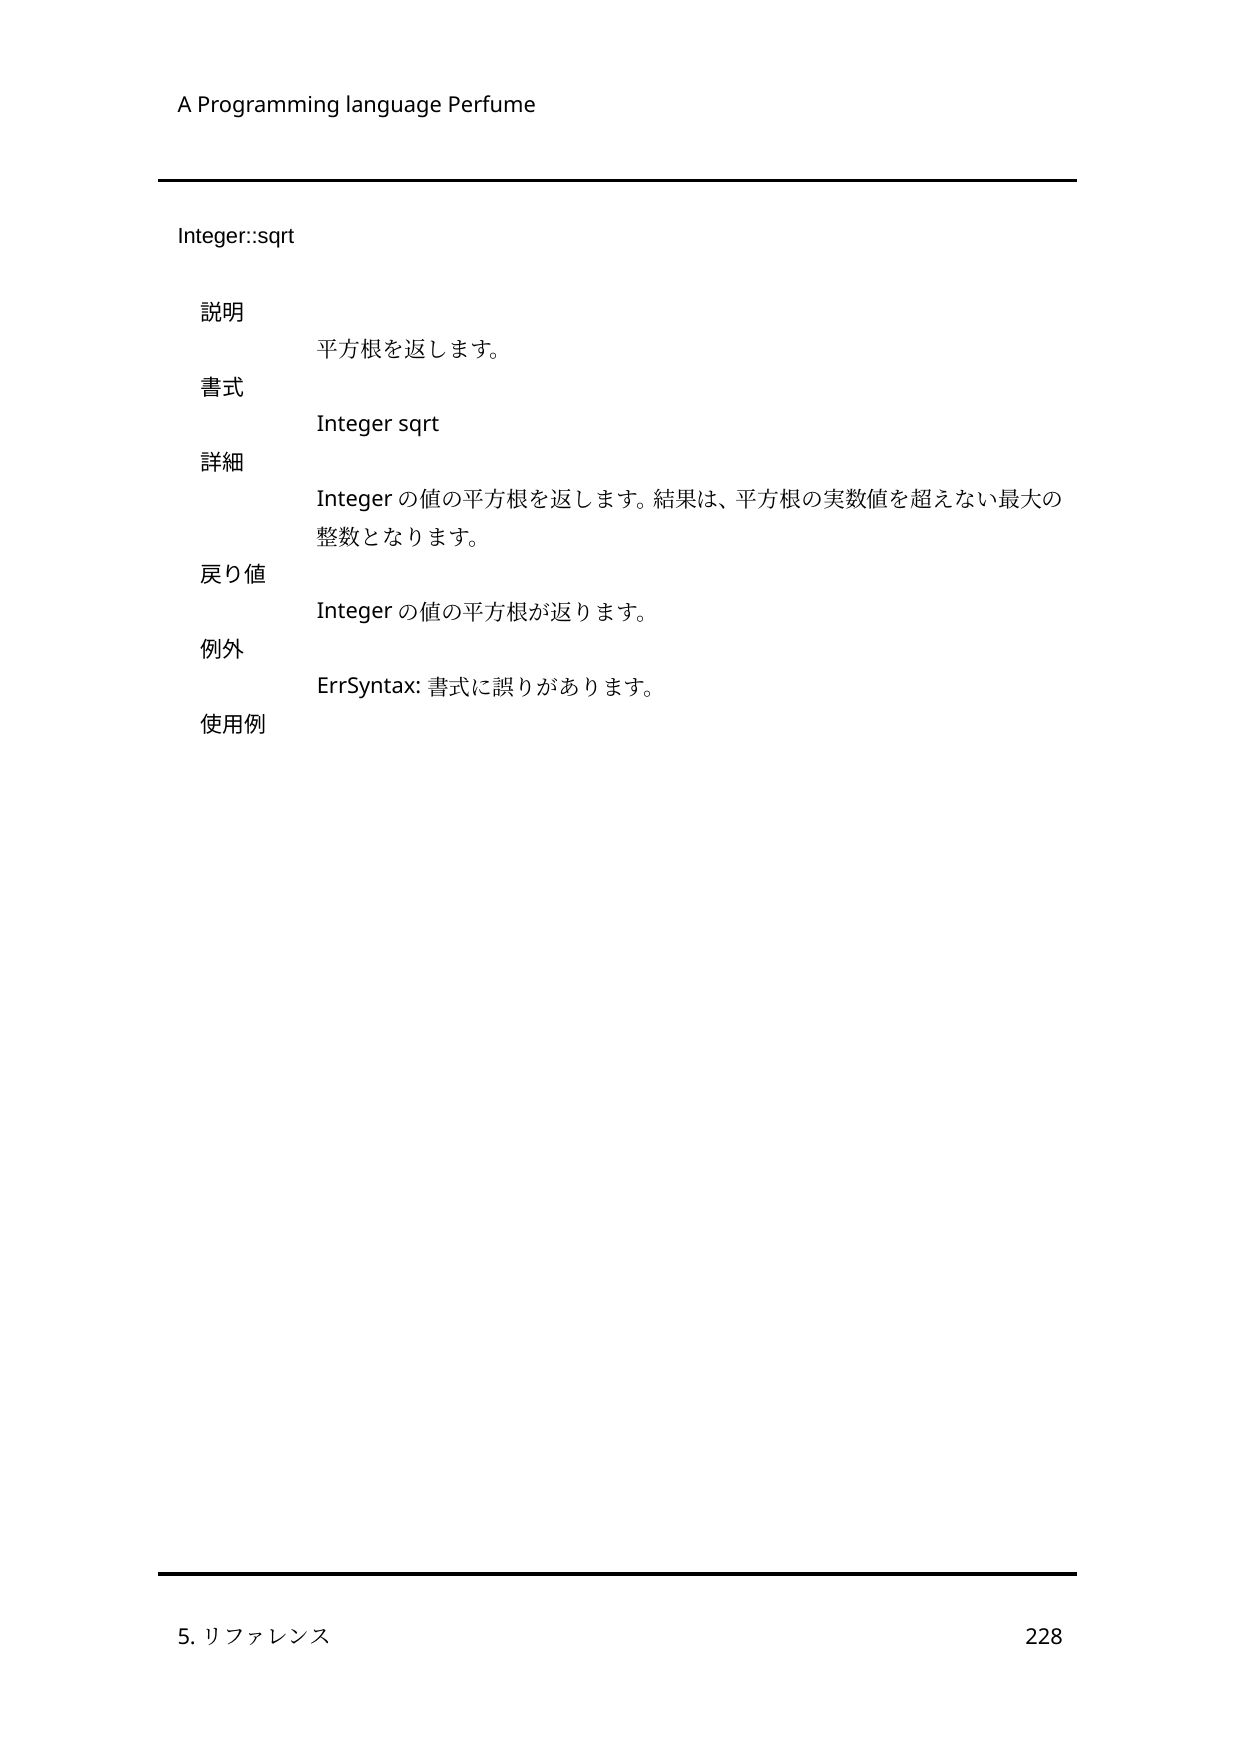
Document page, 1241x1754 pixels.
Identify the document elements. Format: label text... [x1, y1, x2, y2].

table_header 平方根を返します。 [317, 292, 1063, 367]
table_cell 書式 [200, 367, 317, 442]
table_cell Integerの値の平方根が返ります。 [317, 554, 1063, 629]
table_cell 使用例 [200, 704, 317, 779]
table_cell 詳細 [200, 442, 317, 554]
table_cell Integerの値の平方根を返します。結果は、平方根の実数値を超えない最大の整数となります。 [317, 442, 1063, 554]
table_cell ErrSyntax: 書式に誤りがあります。 [317, 629, 1063, 704]
table_cell Integer sqrt [317, 367, 1063, 442]
subtitle Integer::sqrt [177, 217, 1063, 254]
table_cell 戻り値 [200, 554, 317, 629]
table_header 説明 [200, 292, 317, 367]
table_cell 例外 [200, 629, 317, 704]
table_cell [317, 704, 1063, 779]
